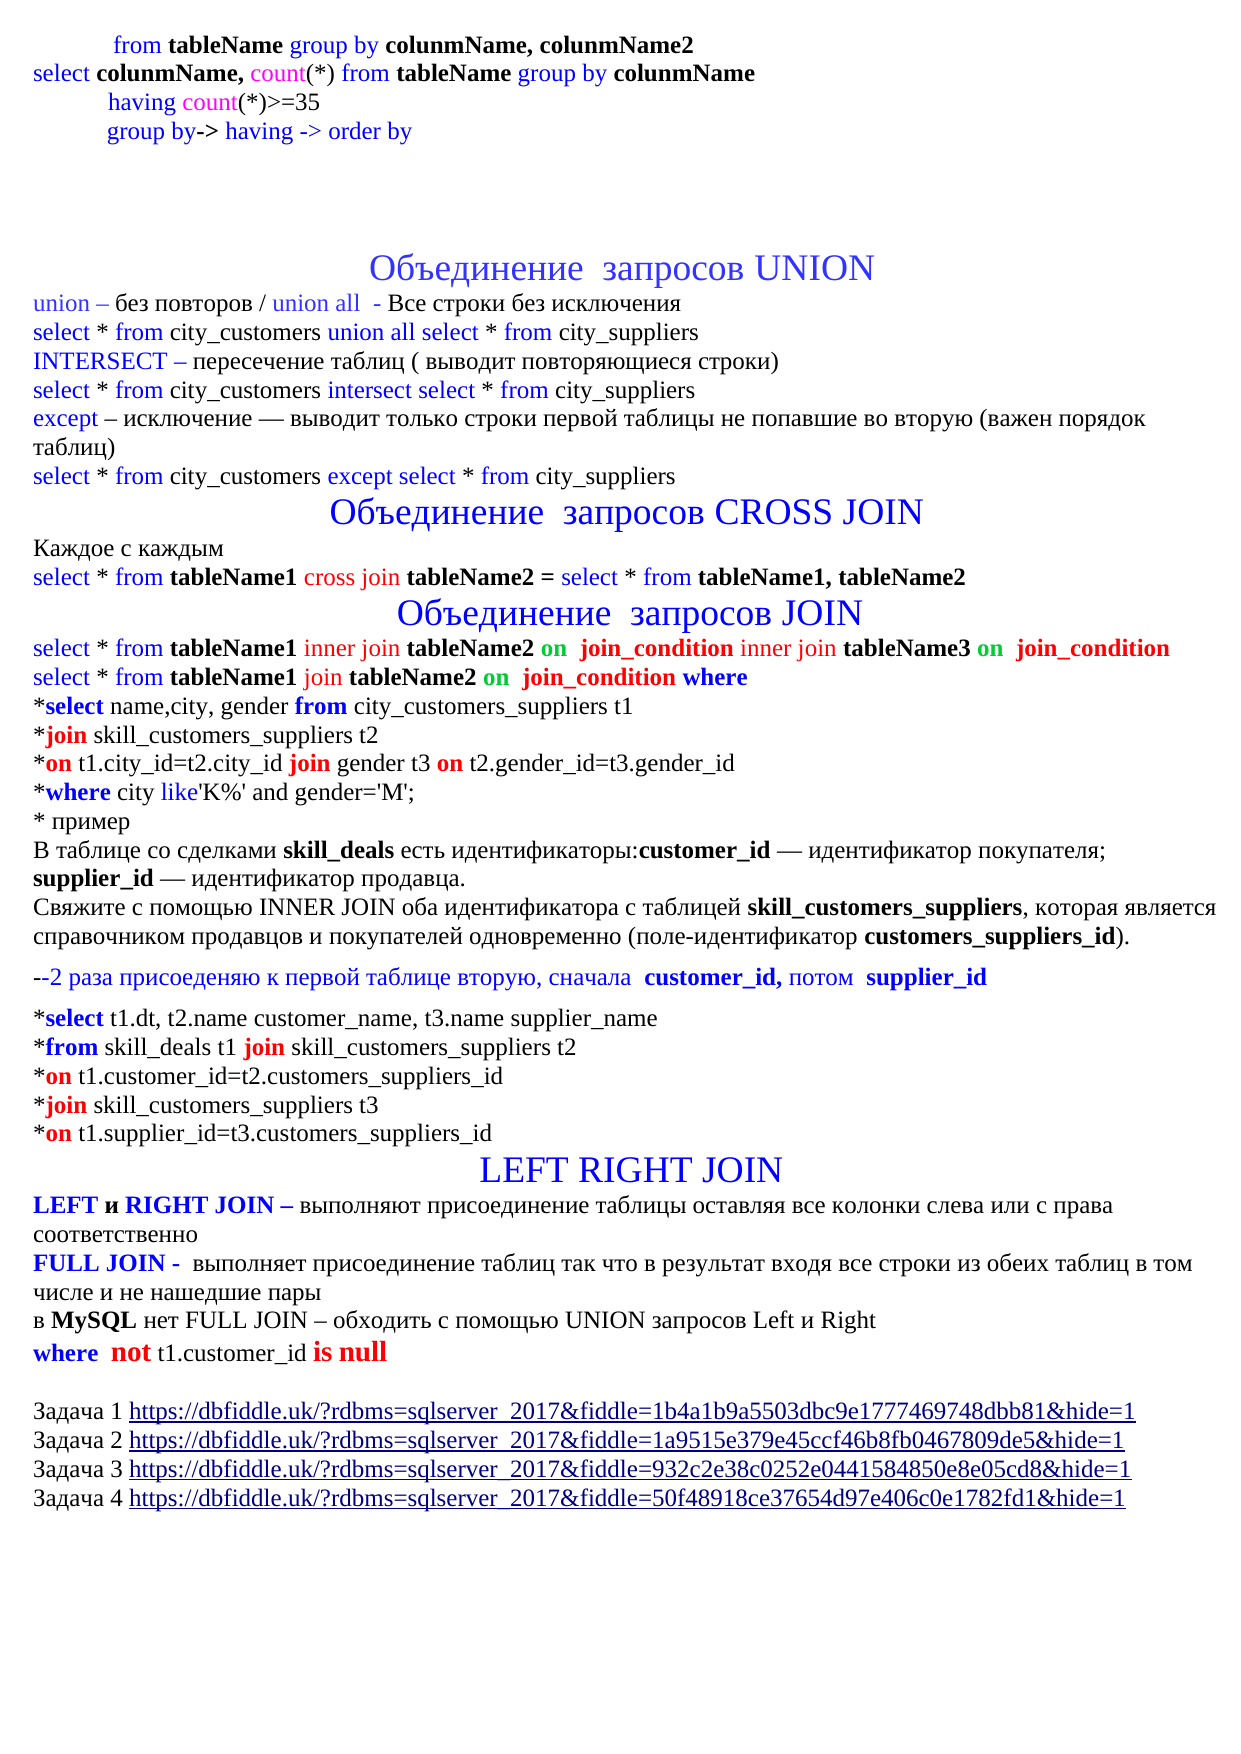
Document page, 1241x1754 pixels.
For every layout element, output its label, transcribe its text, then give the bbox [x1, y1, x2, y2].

text select * from city_customers except select * from city_suppliers [33, 461, 1220, 490]
text Задача 4 https://dbfiddle.uk/?rdbms=sqlserver_2017&fiddle=50f48918ce37654d97e406c0e1782fd1&hide=1 [33, 1483, 1220, 1511]
text LEFT RIGHT JOIN [33, 1147, 1220, 1190]
text Объединение запросов UNION [33, 245, 1220, 288]
text Задача 2 https://dbfiddle.uk/?rdbms=sqlserver_2017&fiddle=1a9515e379e45ccf46b8fb0467809de5&hide=1 [33, 1425, 1220, 1454]
text В таблице со сделками skill_deals есть идентификаторы:customer_id — идентификатор покупателя; supplier_id — идентификатор продавца. [33, 835, 1220, 892]
text в MySQL нет FULL JOIN – обходить с помощью UNION запросов Left и Right [33, 1305, 1220, 1334]
text Объединение запросов JOIN [33, 590, 1220, 633]
text Задача 3 https://dbfiddle.uk/?rdbms=sqlserver_2017&fiddle=932c2e38c0252e0441584850e8e05cd8&hide=1 [33, 1454, 1220, 1483]
text select * from tableName1 cross join tableName2 = select * from tableName1, tableName2 [33, 562, 1220, 590]
text INTERSECT – пересечение таблиц ( выводит повторяющиеся строки) [33, 346, 1220, 375]
text where not t1.customer_id is null [33, 1334, 1220, 1368]
text * пример [33, 806, 1220, 835]
text from tableName group by colunmName, сolunmName2 [33, 30, 1220, 58]
text Свяжите с помощью INNER JOIN оба идентификатора с таблицей skill_customers_suppliers, которая является справочником продавцов и покупателей одновременно (поле-идентификатор customers_suppliers_id). [33, 892, 1217, 950]
text select * from city_customers union all select * from city_suppliers [33, 317, 1220, 346]
text LEFT и RIGHT JOIN – выполняют присоединение таблицы оставляя все колонки слева или с права соответственно [33, 1190, 1220, 1248]
text *select name,city, gender from city_customers_suppliers t1 *join skill_customers_suppliers t2 *on t1.city_id=t2.city_id join gender t3 on t2.gender_id=t3.gender_id *where city like'K%' and gender='M'; [33, 691, 1220, 806]
text Объединение запросов CROSS JOIN [33, 490, 1220, 533]
text Каждое с каждым [33, 533, 1220, 562]
text select * from city_customers intersect select * from city_suppliers [33, 375, 1220, 403]
text except – исключение — выводит только строки первой таблицы не попавшие во вторую (важен порядок таблиц) [33, 403, 1220, 461]
text select * from tableName1 inner join tableName2 on join_condition inner join tableName3 on join_condition select * from tableName1 join tableName2 on join_condition where [33, 633, 1220, 691]
text --2 раза присоеденяю к первой таблице вторую, сначала customer_id, потом supplier_id [33, 962, 1217, 991]
text FULL JOIN - выполняет присоединение таблиц так что в результат входя все строки из обеих таблиц в том числе и не нашедшие пары [33, 1248, 1220, 1305]
text Задача 1 https://dbfiddle.uk/?rdbms=sqlserver_2017&fiddle=1b4a1b9a5503dbc9e1777469748dbb81&hide=1 [33, 1396, 1220, 1425]
text *select t1.dt, t2.name customer_name, t3.name supplier_name *from skill_deals t1 join skill_customers_suppliers t2 *on t1.customer_id=t2.customers_suppliers_id *join skill_customers_suppliers t3 *on t1.supplier_id=t3.customers_suppliers_id [33, 1003, 1220, 1147]
text select colunmName, count(*) from tableName group by colunmName having count(*)>=35 group by-> having -> order by [33, 58, 1220, 145]
text union – без повторов / union all - Все строки без исключения [33, 288, 1220, 317]
